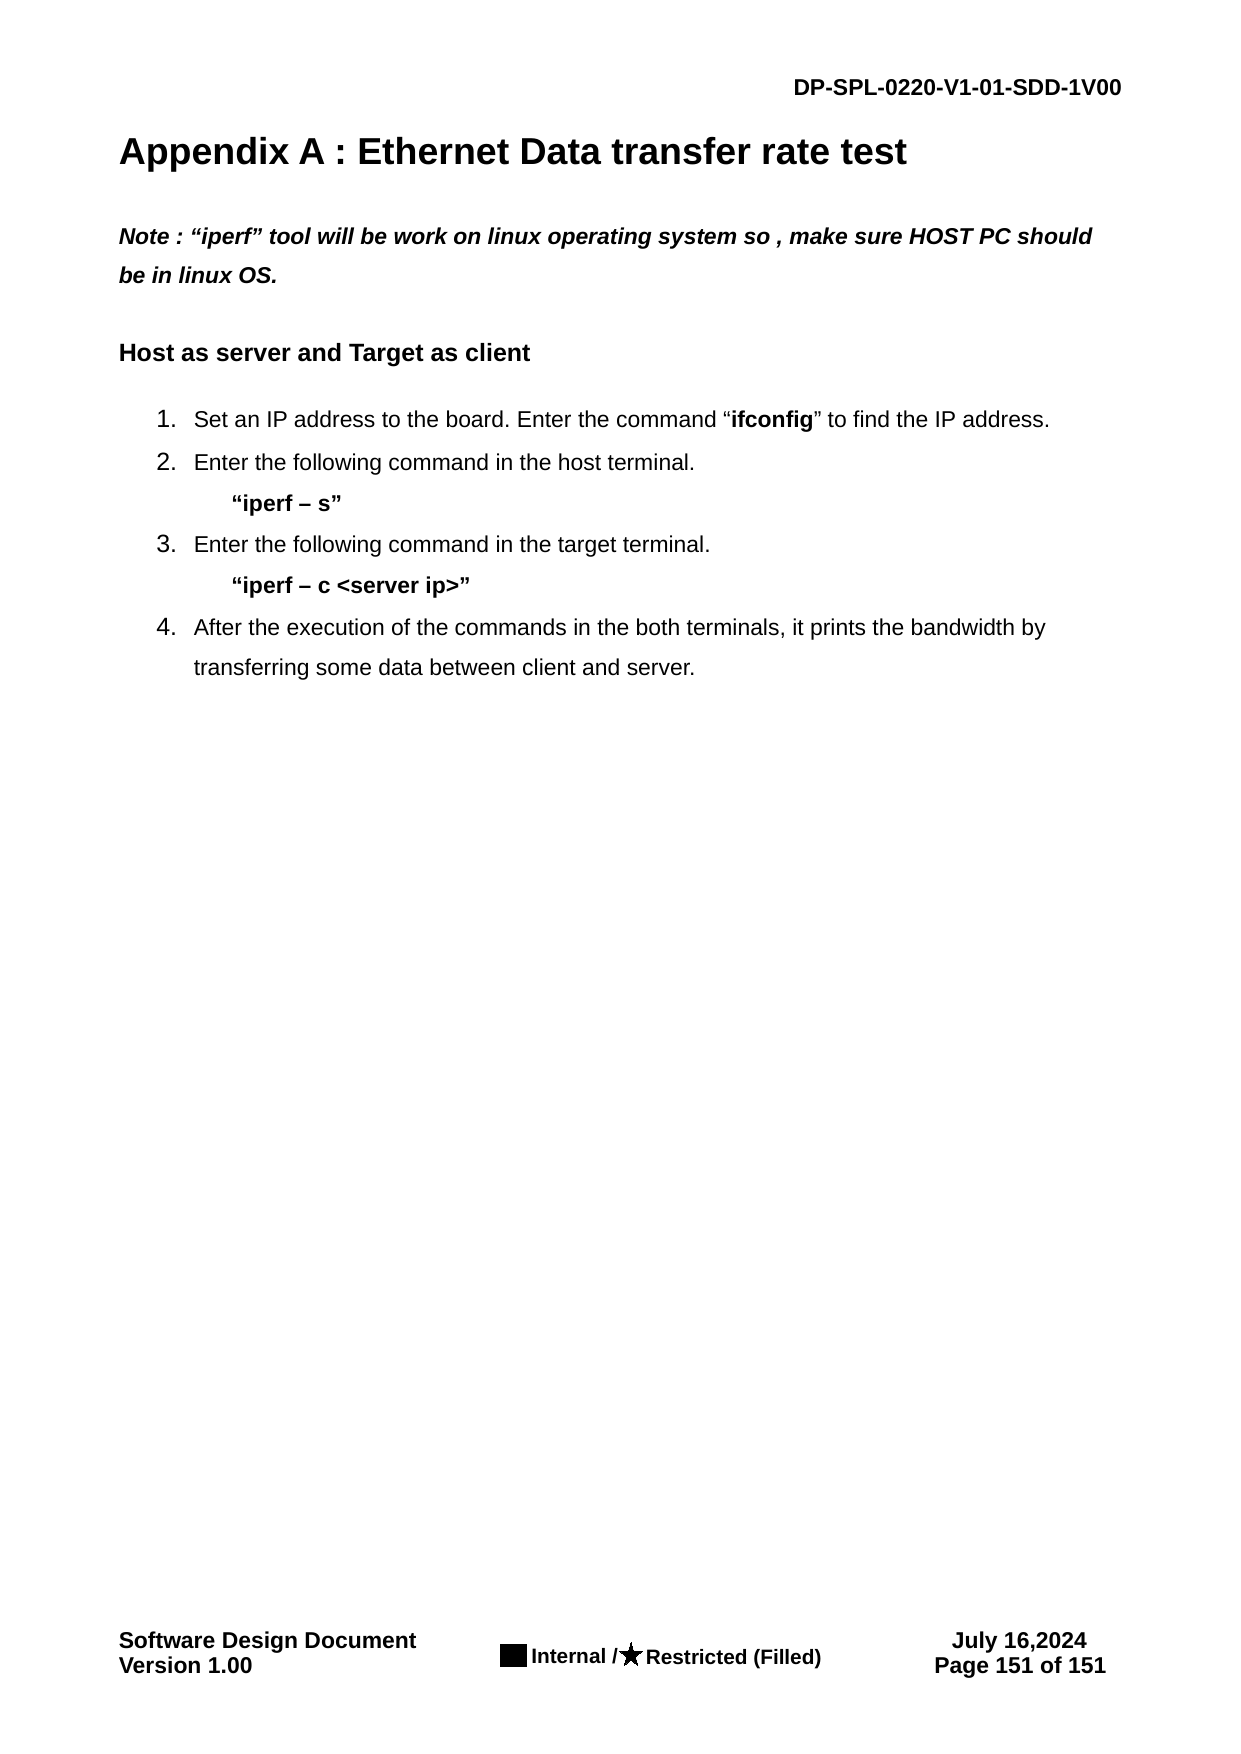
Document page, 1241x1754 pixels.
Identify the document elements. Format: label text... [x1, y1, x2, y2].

text Host as server and Target as client [118, 341, 1122, 366]
subtitle Appendix A : Ethernet Data transfer rate test [118, 129, 1122, 173]
list Set an IP address to the board. Enter the command “ifconfig” to find the IP address. [156, 403, 1122, 432]
list Enter the following command in the host terminal. [156, 447, 1122, 475]
text Note : “iperf” tool will be work on linux operating system so , make sure HOST PC should be in linux OS. [118, 223, 1122, 288]
list Enter the following command in the target terminal. [156, 529, 1122, 558]
list After the execution of the commands in the both terminals, it prints the bandwidth by transferring some data between client and server. [156, 612, 1122, 680]
list “iperf – s” [193, 490, 1122, 516]
list “iperf – c <server ip>” [193, 572, 1122, 599]
